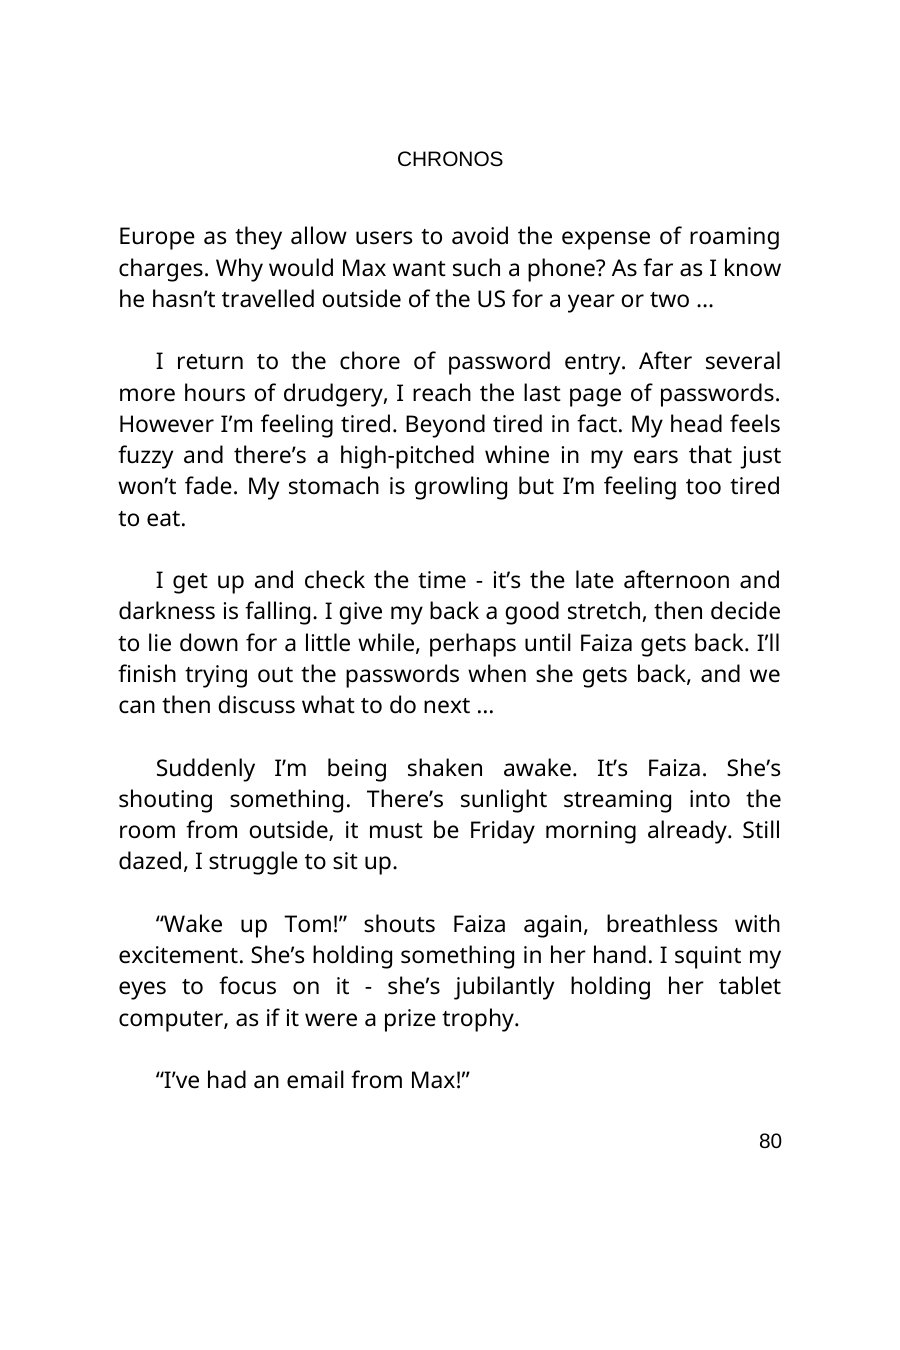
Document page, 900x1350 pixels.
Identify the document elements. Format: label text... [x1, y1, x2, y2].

text I return to the chore of password entry. After several more hours of drudgery, I reach the last page of passwords. However I’m feeling tired. Beyond tired in fact. My head feels fuzzy and there’s a high-pitched whine in my ears that just won’t fade. My stomach is growling but I’m feeling too tired to eat. [118, 345, 782, 533]
text “I’ve had an email from Max!” [118, 1064, 782, 1095]
text “Wake up Tom!” shouts Faiza again, breathless with excitement. She’s holding something in her hand. I squint my eyes to focus on it - she’s jubilantly holding her tablet computer, as if it were a prize trophy. [118, 908, 782, 1033]
text Suddenly I’m being shaken awake. It’s Faiza. She’s shouting something. There’s sunlight streaming into the room from outside, it must be Friday morning already. Still dazed, I struggle to sit up. [118, 751, 782, 876]
text I get up and check the time - it’s the late afternoon and darkness is falling. I give my back a good stretch, then decide to lie down for a little while, perhaps until Faiza gets back. I’ll finish trying out the passwords when she gets back, and we can then discuss what to do next … [118, 564, 782, 720]
text Europe as they allow users to avoid the expense of roaming charges. Why would Max want such a phone? As far as I know he hasn’t travelled outside of the US for a year or two … [118, 220, 782, 314]
